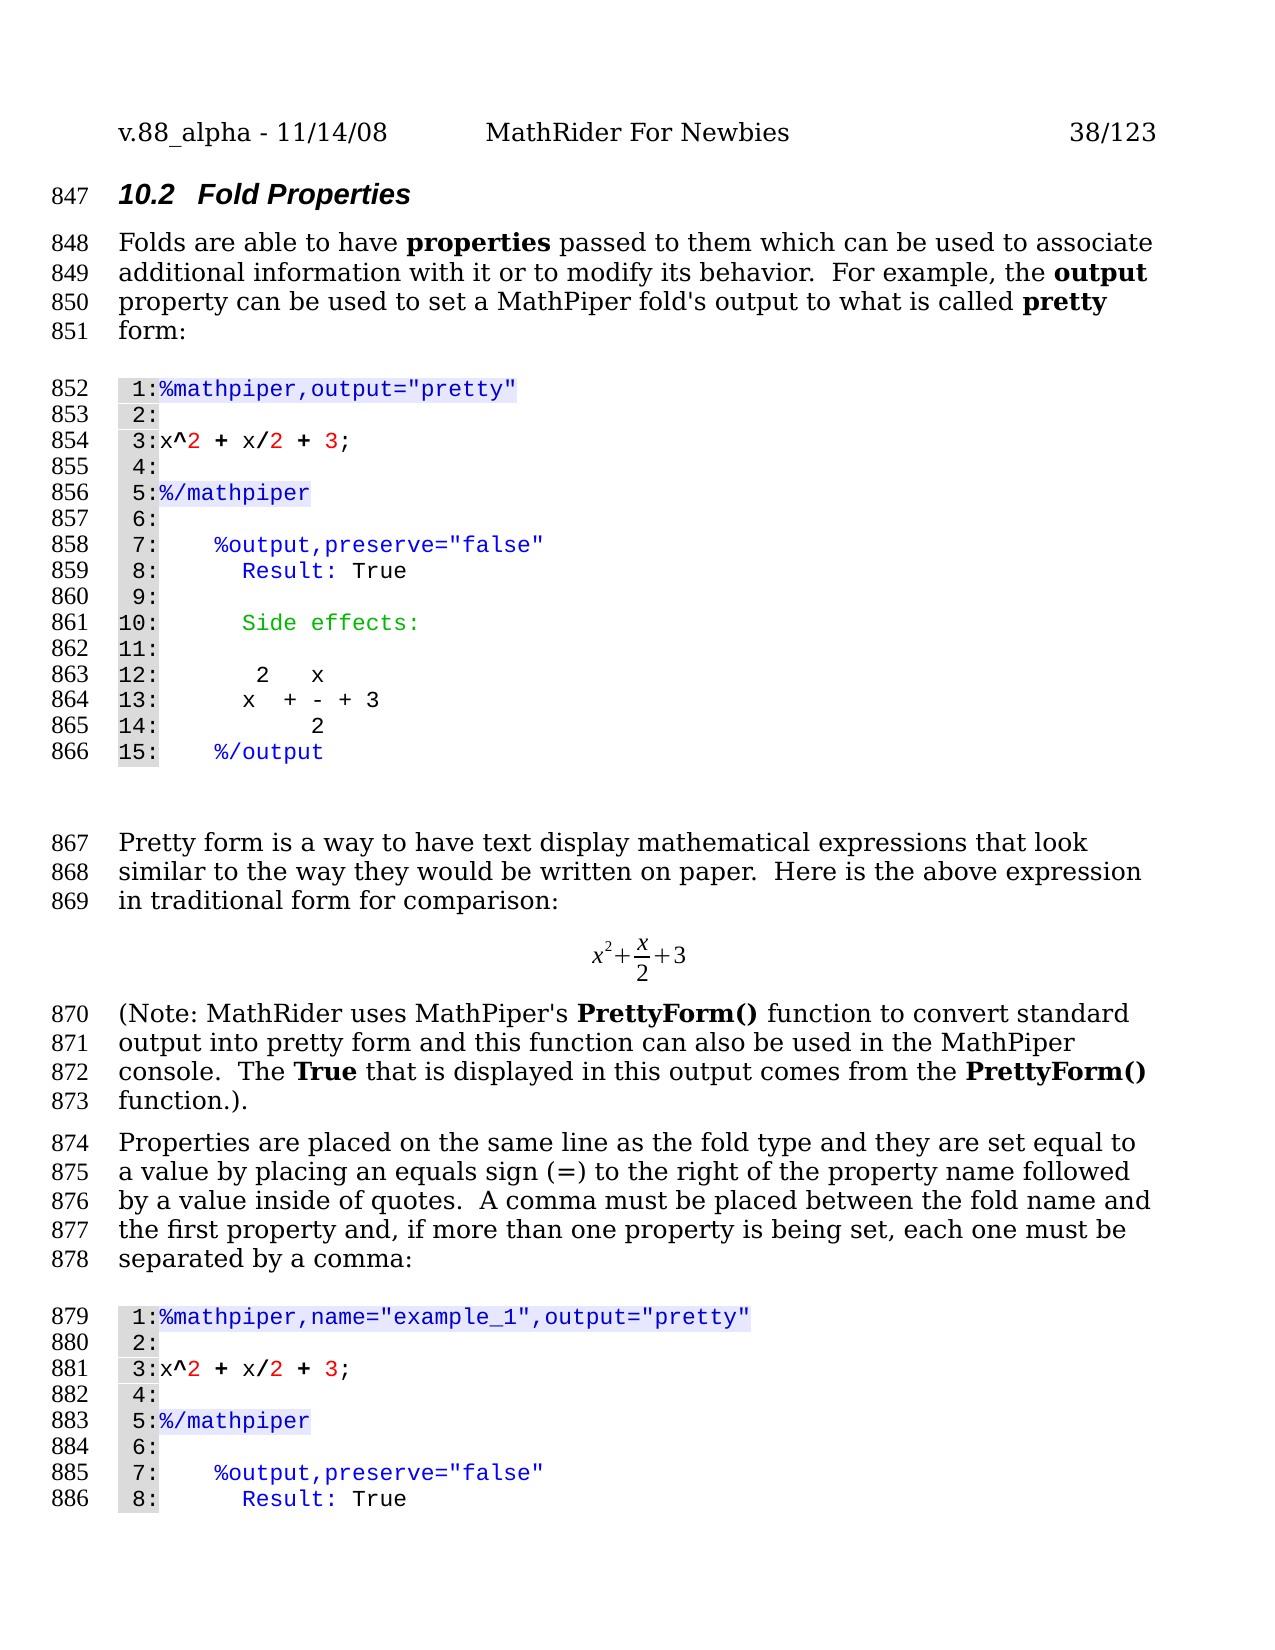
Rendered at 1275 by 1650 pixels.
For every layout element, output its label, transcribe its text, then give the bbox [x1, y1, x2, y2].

text 3:x^2 + x/2 + 3; [118, 1357, 1157, 1383]
subtitle Fold Properties [118, 177, 1157, 210]
text Pretty form is a way to have text display mathematical expressions that look similar to the way they would be written on paper. Here is the above expression in traditional form for comparison: [118, 828, 1157, 916]
text 6: [118, 1435, 1157, 1461]
text 13: x + - + 3 [118, 689, 1157, 715]
text 1:%mathpiper,name="example_1",output="pretty" [118, 1306, 1157, 1332]
text 7: %output,preserve="false" [118, 1461, 1157, 1487]
text 4: [118, 1383, 1157, 1409]
text Folds are able to have properties passed to them which can be used to associate additional information with it or to modify its behavior. For example, the output property can be used to set a MathPiper fold's output to what is called pretty form: [118, 228, 1157, 346]
text 10: Side effects: [118, 611, 1157, 637]
text Properties are placed on the same line as the fold type and they are set equal to a value by placing an equals sign (=) to the right of the property name followed by a value inside of quotes. A comma must be placed between the fold name and the first property and, if more than one property is being set, each one must be separated by a comma: [118, 1128, 1157, 1274]
text 2: [118, 403, 1157, 429]
text 6: [118, 507, 1157, 533]
text 7: %output,preserve="false" [118, 533, 1157, 559]
text 15: %/output [118, 741, 1157, 767]
text 3:x^2 + x/2 + 3; [118, 429, 1157, 455]
text 11: [118, 637, 1157, 663]
text 12: 2 x [118, 663, 1157, 689]
text 1:%mathpiper,output="pretty" [118, 378, 1157, 403]
text 8: Result: True [118, 559, 1157, 585]
text 5:%/mathpiper [118, 481, 1157, 507]
text 14: 2 [118, 715, 1157, 741]
text 9: [118, 585, 1157, 611]
text (Note: MathRider uses MathPiper's PrettyForm() function to convert standard output into pretty form and this function can also be used in the MathPiper console. The True that is displayed in this output comes from the PrettyForm() function.). [118, 999, 1157, 1116]
text 2: [118, 1332, 1157, 1357]
text 5:%/mathpiper [118, 1409, 1157, 1435]
text 8: Result: True [118, 1487, 1157, 1513]
text 4: [118, 455, 1157, 481]
